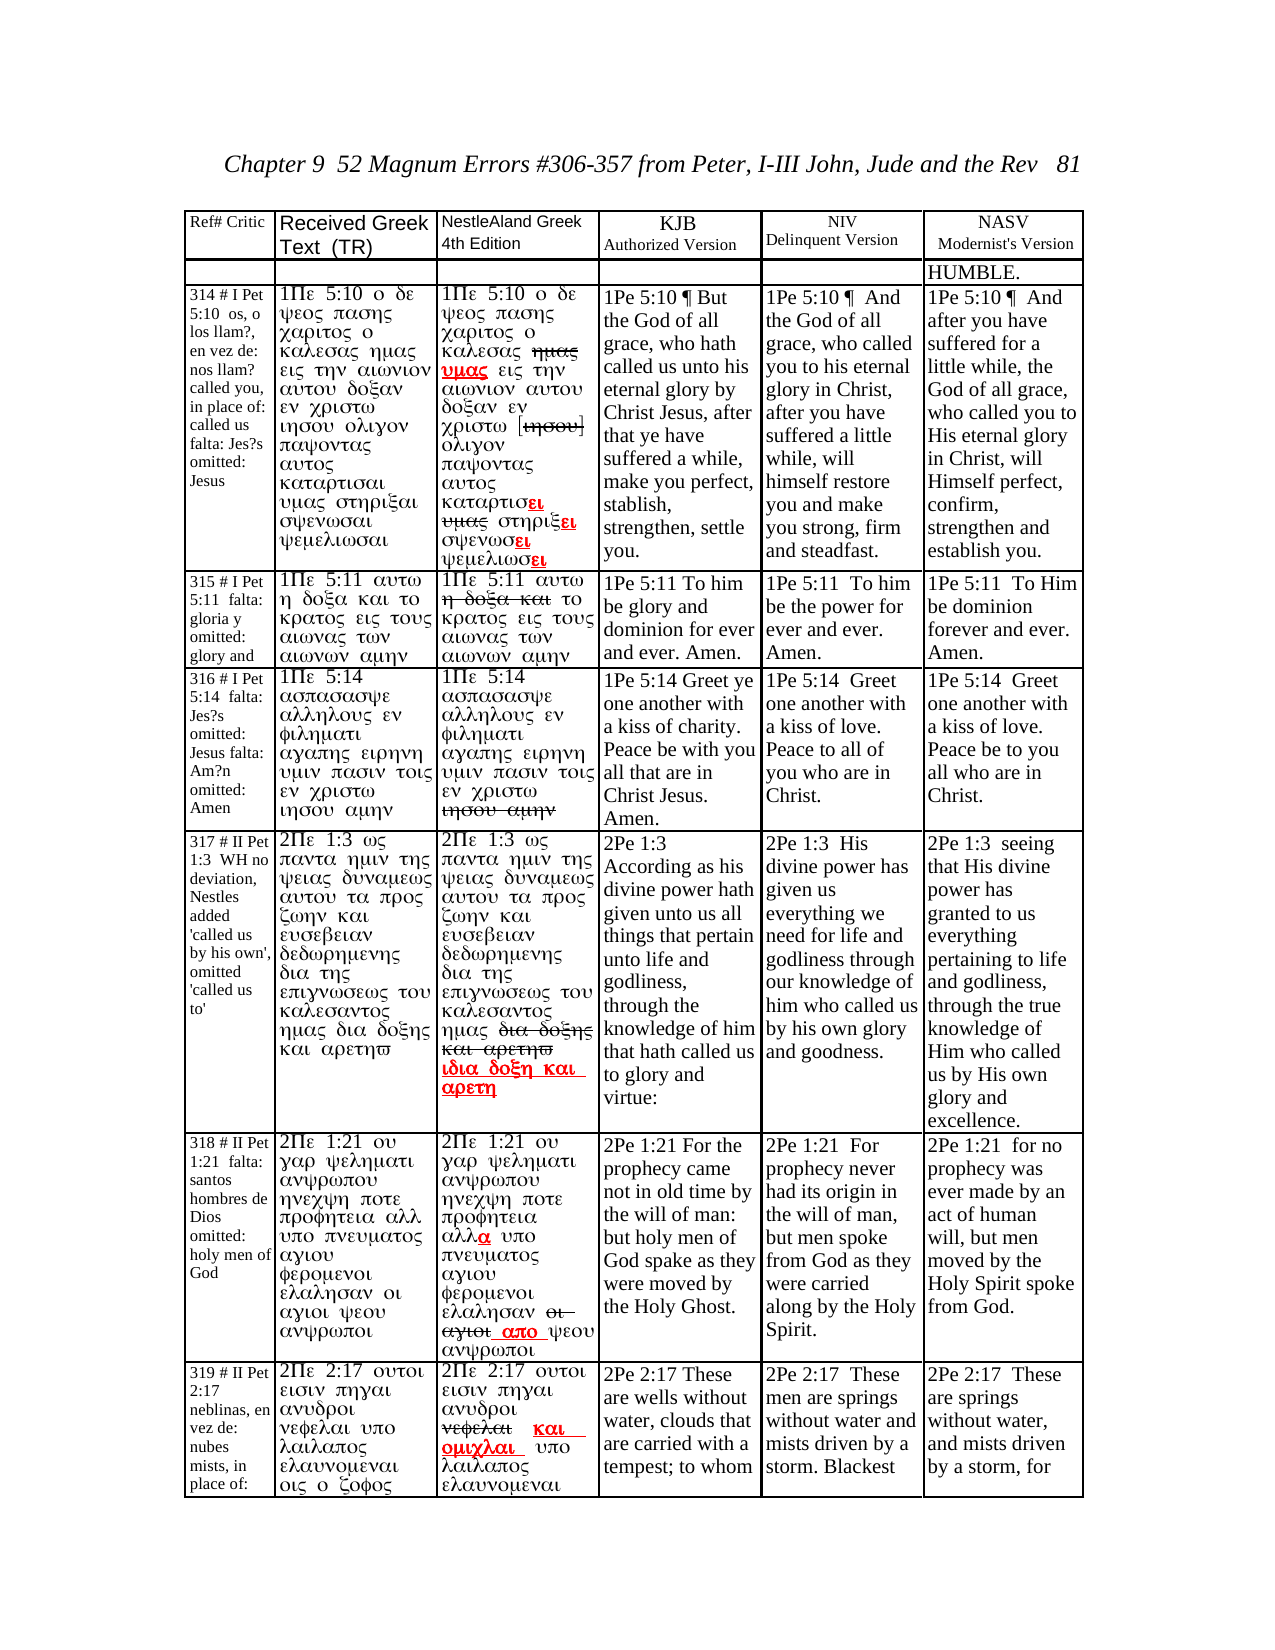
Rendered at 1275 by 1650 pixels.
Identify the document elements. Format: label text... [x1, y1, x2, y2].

table_cell 1Pe 5:14 aspasasye allhlouV en filhmati agaphV eirhnh umin pasin toiV en cristw ihsou amhn [438, 669, 598, 830]
table_cell 2Pe 1:21 For the prophecy came not in old time by the will of man: but holy men of God spake as they were moved by the Holy Ghost. [600, 1134, 760, 1361]
table_cell 1Pe 5:14 Greet one another with a kiss of love. Peace to all of you who are in Christ. [763, 669, 922, 830]
table_header NestleAland Greek 4th Edition [438, 212, 598, 258]
table_cell 2Pe 1:21 for no prophecy was ever made by an act of human will, but men moved by the Holy Spirit spoke from God. [925, 1134, 1082, 1361]
table_cell 2Pe 1:21 For prophecy never had its origin in the will of man, but men spoke from God as they were carried along by the Holy Spirit. [763, 1134, 922, 1361]
table_cell 1Pe 5:14 Greet ye one another with a kiss of charity. Peace be with you all that are in Christ Jesus. Amen. [600, 669, 760, 830]
table_cell 2Pe 2:17 outoi eisin phgai anudroi nefelai upo lailapoV elaunomenai oiV o zofoV [276, 1363, 436, 1496]
table_cell [276, 261, 436, 284]
table_cell 1Pe 5:11 To him be glory and dominion for ever and ever. Amen. [600, 572, 760, 667]
table_header NASV Modernist's Version [925, 212, 1082, 258]
table_cell 1Pe 5:10 ¶ And after you have suffered for a little while, the God of all grace, who called you to His eternal glory in Christ, will Himself perfect, confirm, strengthen and establish you. [925, 286, 1082, 570]
table_header Received Greek Text (TR) [276, 212, 436, 258]
table_cell 316 # I Pet 5:14 falta: Jes?s omitted: Jesus falta: Am?n omitted: Amen [186, 669, 274, 830]
table_cell 2Pe 1:21 ou gar yelhmati anyrwpou hnecyh pote profhteia all upo pneumatoV agiou feromenoi elalhsan oi agioi yeou anyrwpoi [276, 1134, 436, 1361]
table_header KJB Authorized Version [600, 212, 760, 258]
table_cell 1Pe 5:10 ¶ And the God of all grace, who called you to his eternal glory in Christ, after you have suffered a little while, will himself restore you and make you strong, firm and steadfast. [763, 286, 922, 570]
table_cell 2Pe 2:17 outoi eisin phgai anudroi nefelai kai omiclai upo lailapoV elaunomenai [438, 1363, 598, 1496]
table_cell 1Pe 5:11 To Him be dominion forever and ever. Amen. [925, 572, 1082, 667]
table_cell 317 # II Pet 1:3 WH no deviation, Nestles added 'called us by his own', omitted 'called us to' [186, 832, 274, 1132]
table_cell 1Pe 5:14 aspasasye allhlouV en filhmati agaphV eirhnh umin pasin toiV en cristw ihsou amhn [276, 669, 436, 830]
table_cell HUMBLE. [925, 261, 1082, 284]
table_cell 2Pe 1:3 seeing that His divine power has granted to us everything pertaining to life and godliness, through the true knowledge of Him who called us by His own glory and excellence. [925, 832, 1082, 1132]
table_cell 315 # I Pet 5:11 falta: gloria y omitted: glory and [186, 572, 274, 667]
table_cell 1Pe 5:10 o de yeoV pashV caritoV o kalesaV hmaV eiV thn aiwnion autou doxan en cristw ihsou oligon payontaV autoV katartisai umaV sthrixai syenwsai yemeliwsai [276, 286, 436, 570]
table_cell 2Pe 2:17 These men are springs without water and mists driven by a storm. Blackest [763, 1363, 922, 1496]
table_cell 1Pe 5:14 Greet one another with a kiss of love. Peace be to you all who are in Christ. [925, 669, 1082, 830]
table_cell 2Pe 1:3 According as his divine power hath given unto us all things that pertain unto life and godliness, through the knowledge of him that hath called us to glory and virtue: [600, 832, 760, 1132]
table_cell 1Pe 5:11 To him be the power for ever and ever. Amen. [763, 572, 922, 667]
table_header NIV Delinquent Version [763, 212, 922, 258]
table_cell 319 # II Pet 2:17 neblinas, en vez de: nubes mists, in place of: [186, 1363, 274, 1496]
table_cell 2Pe 1:3 His divine power has given us everything we need for life and godliness through our knowledge of him who called us by his own glory and goodness. [763, 832, 922, 1132]
table_cell 1Pe 5:10 ¶ But the God of all grace, who hath called us unto his eternal glory by Christ Jesus, after that ye have suffered a while, make you perfect, stablish, strengthen, settle you. [600, 286, 760, 570]
table_cell 2Pe 1:3 wV panta hmin thV yeiaV dunamewV autou ta proV zwhn kai eusebeian dedwrhmenhV dia thV epignwsewV tou kalesantoV hmaV dia doxhV kai arethv [276, 832, 436, 1132]
table_cell 2Pe 2:17 These are wells without water, clouds that are carried with a tempest; to whom [600, 1363, 760, 1496]
table_cell 1Pe 5:11 autw h doxa kai to kratoV eiV touV aiwnaV twn aiwnwn amhn [276, 572, 436, 667]
table_cell 314 # I Pet 5:10 os, o los llam?, en vez de: nos llam? called you, in place of: called us falta: Jes?s omitted: Jesus [186, 286, 274, 570]
table_header Ref# Critic [186, 212, 274, 258]
table_cell [438, 261, 598, 284]
table_cell 2Pe 1:3 wV panta hmin thV yeiaV dunamewV autou ta proV zwhn kai eusebeian dedwrhmenhV dia thV epignwsewV tou kalesantoV hmaV dia doxhV kai arethv idia doxh kai areth [438, 832, 598, 1132]
table_cell 318 # II Pet 1:21 falta: santos hombres de Dios omitted: holy men of God [186, 1134, 274, 1361]
table_cell 1Pe 5:10 o de yeoV pashV caritoV o kalesaV hmaV umaV eiV thn aiwnion autou doxan en cristw [ihsou] oligon payontaV autoV katartisei umaV sthrixei syenwsei yemeliwsei [438, 286, 598, 570]
table_cell 1Pe 5:11 autw h doxa kai to kratoV eiV touV aiwnaV twn aiwnwn amhn [438, 572, 598, 667]
table_cell 2Pe 2:17 These are springs without water, and mists driven by a storm, for [925, 1363, 1082, 1496]
table_cell 2Pe 1:21 ou gar yelhmati anyrwpou hnecyh pote profhteia alla upo pneumatoV agiou feromenoi elalhsan oi agioi apo yeou anyrwpoi [438, 1134, 598, 1361]
table_cell [186, 261, 274, 284]
